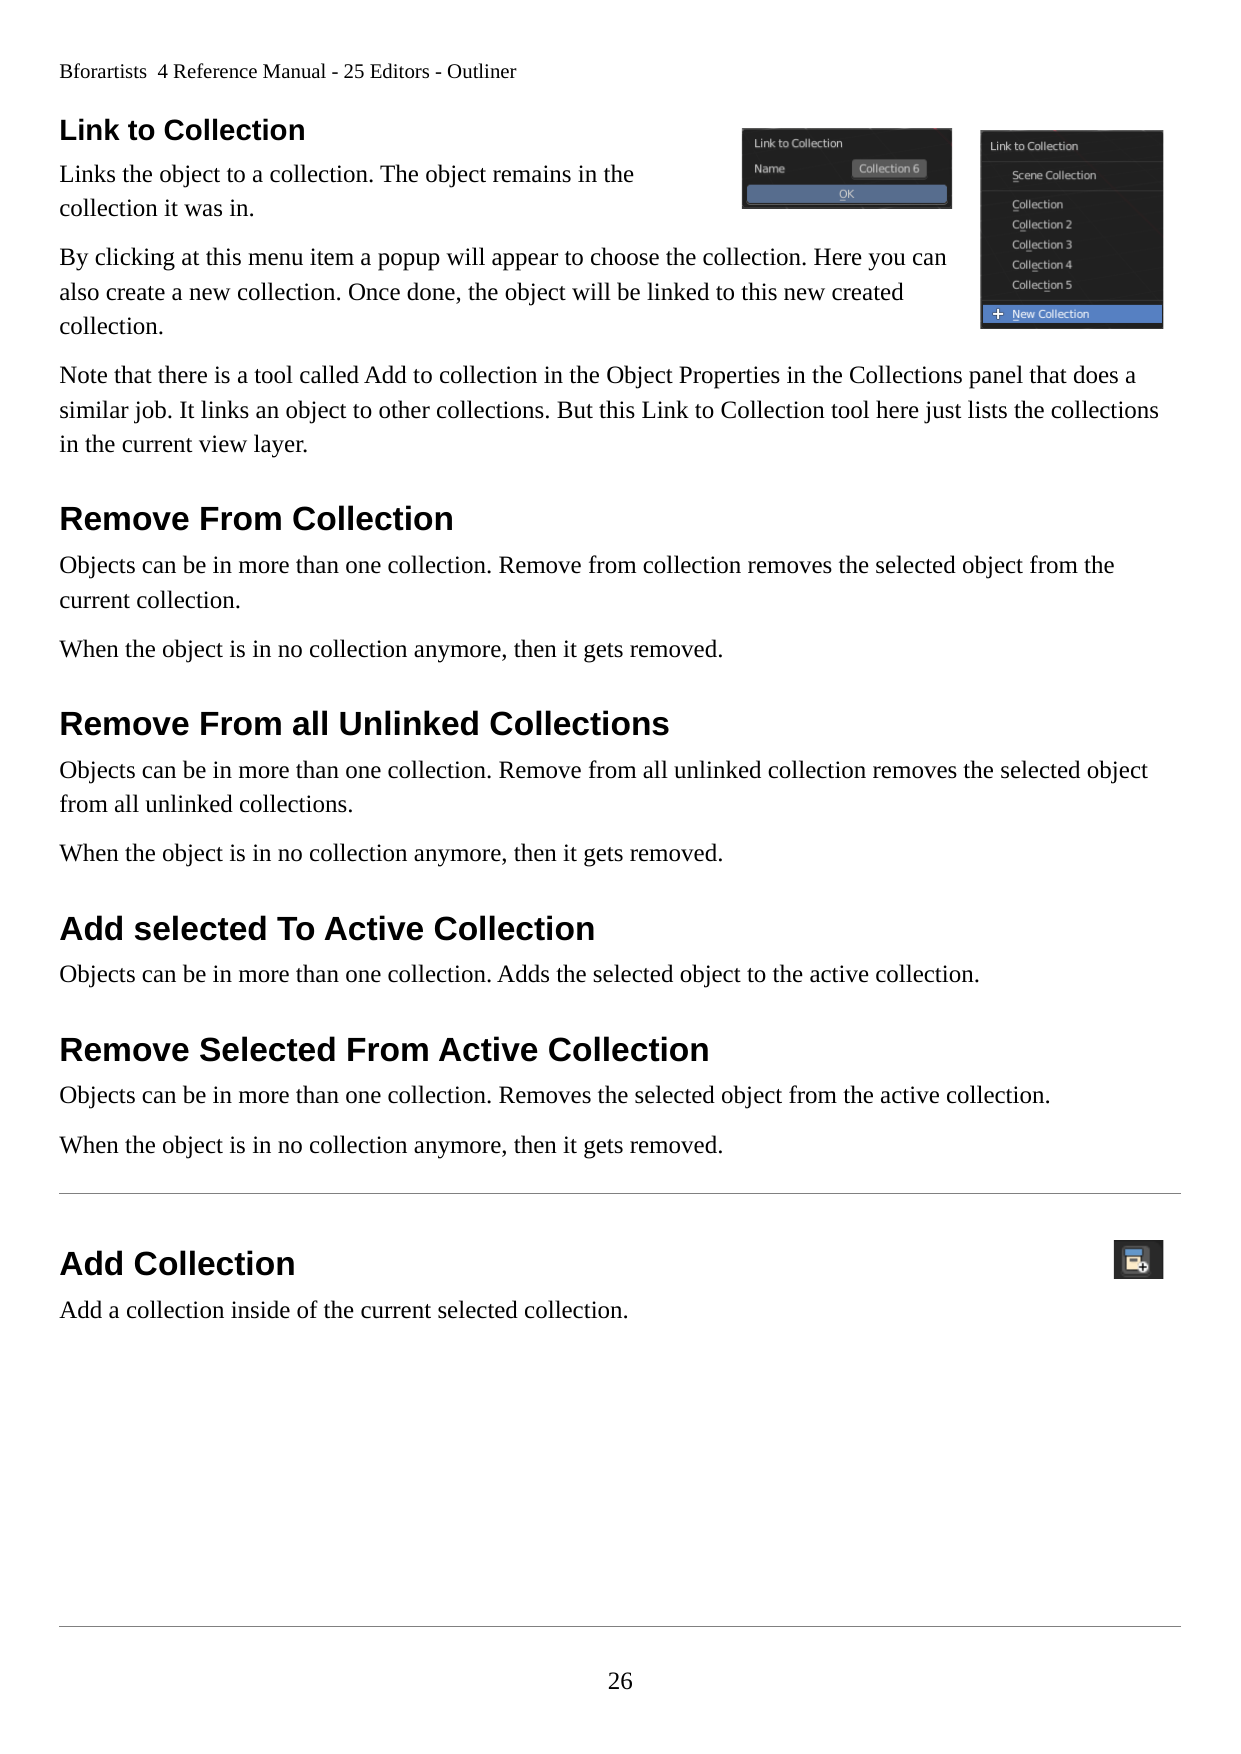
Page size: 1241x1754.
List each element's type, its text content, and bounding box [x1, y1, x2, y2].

text By clicking at this menu item a popup will appear to choose the collection. Here you can also create a new collection. Once done, the object will be linked to this new created collection. [59, 242, 1181, 340]
text When the object is in no collection anymore, then it gets removed. [59, 1130, 1181, 1158]
text When the object is in no collection anymore, then it gets removed. [59, 634, 1181, 663]
text Add a collection inside of the current selected collection. [59, 1295, 1181, 1324]
text Objects can be in more than one collection. Remove from collection removes the selected object from the current collection. [59, 550, 1181, 614]
text When the object is in no collection anymore, then it gets removed. [59, 838, 1181, 867]
text Objects can be in more than one collection. Adds the selected object to the active collection. [59, 959, 1181, 988]
subtitle Add selected To Active Collection [59, 908, 1181, 947]
subtitle Link to Collection [59, 113, 1181, 146]
picture [741, 128, 953, 209]
subtitle Remove Selected From Active Collection [59, 1029, 1181, 1068]
text Links the object to a collection. The object remains in the collection it was in. [59, 159, 980, 222]
text Objects can be in more than one collection. Removes the selected object from the active collection. [59, 1081, 1181, 1109]
text Objects can be in more than one collection. Remove from all unlinked collection removes the selected object from all unlinked collections. [59, 755, 1181, 818]
picture [1113, 1240, 1164, 1279]
subtitle Add Collection [59, 1244, 1181, 1282]
subtitle Remove From Collection [59, 499, 1181, 538]
subtitle Remove From all Unlinked Collections [59, 704, 1181, 742]
picture [980, 130, 1164, 329]
text Note that there is a tool called Add to collection in the Object Properties in the Collections panel that does a similar job. It links an object to other collections. But this Link to Collection tool here just lists the collections in the current view layer. [59, 360, 1181, 458]
